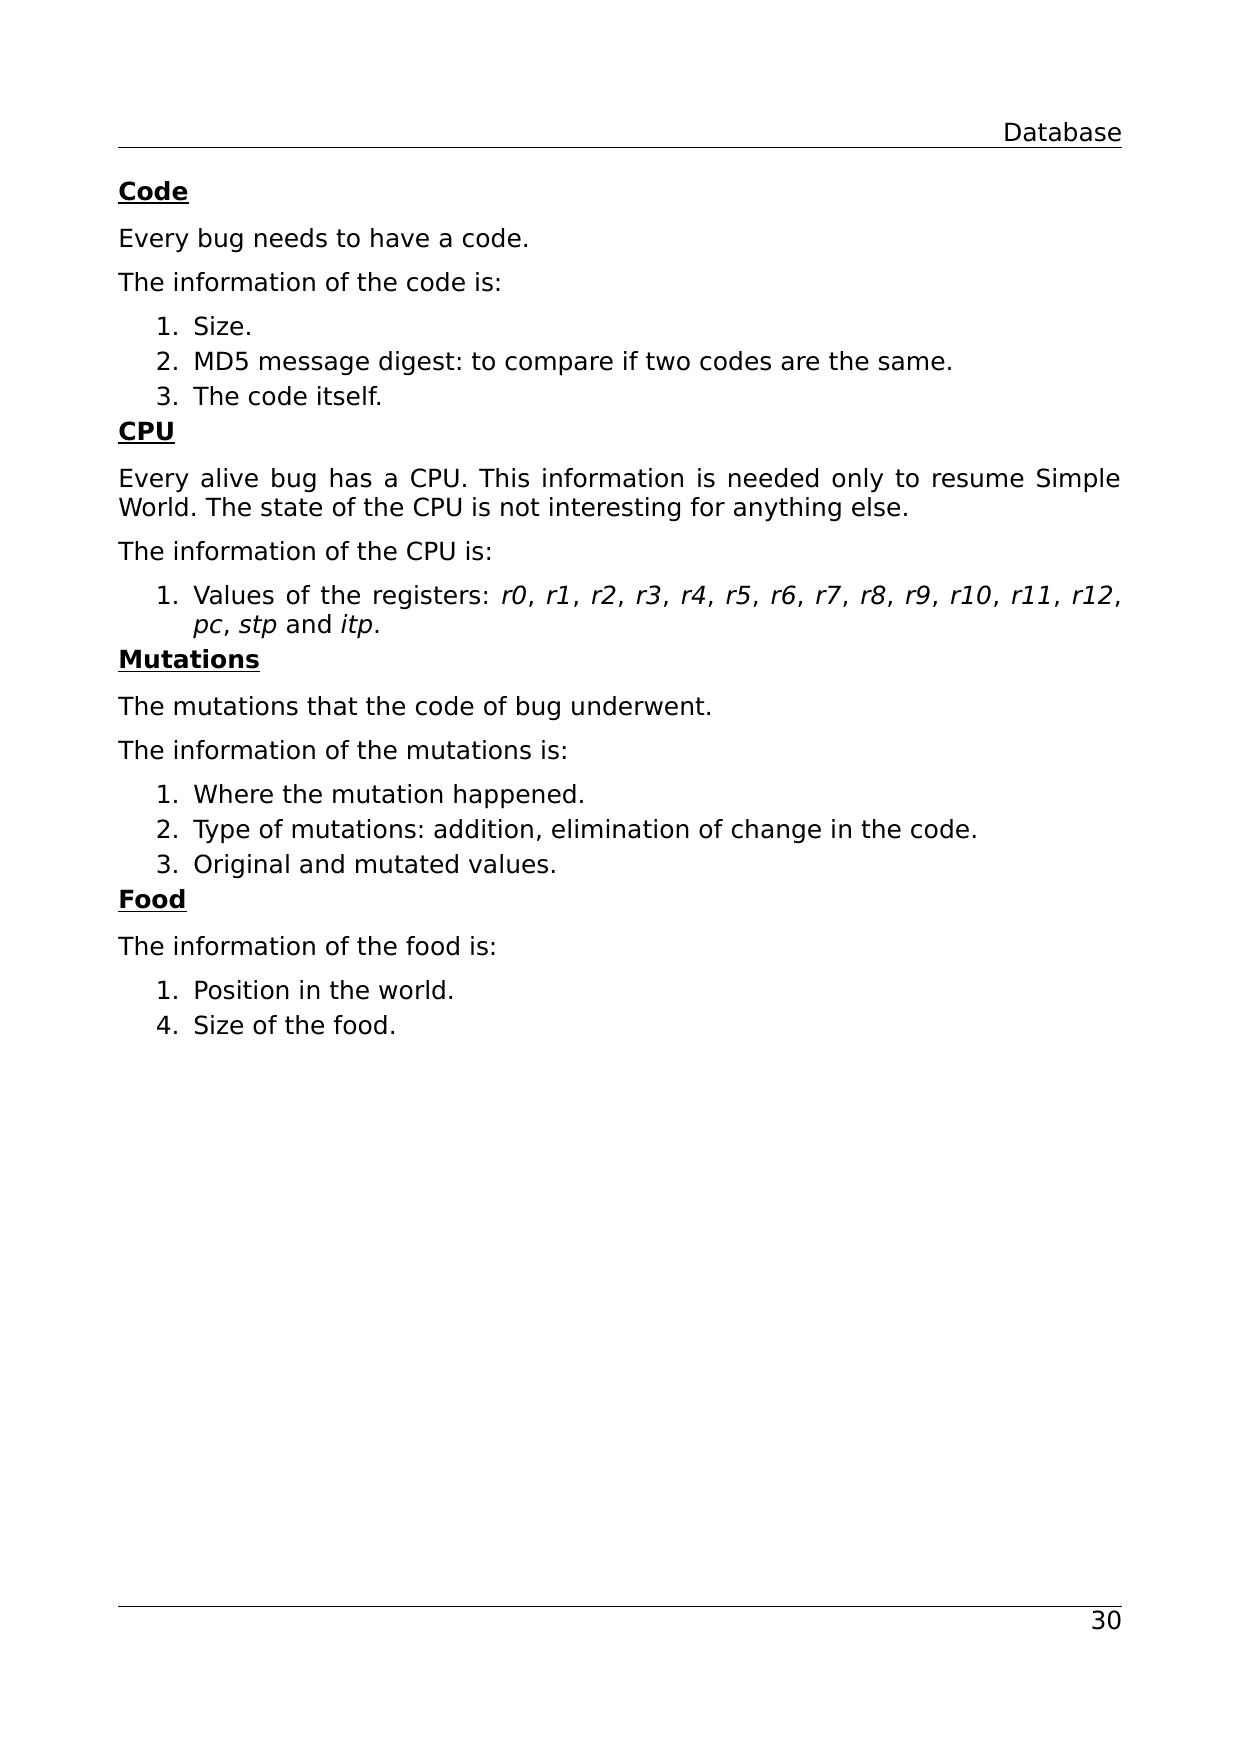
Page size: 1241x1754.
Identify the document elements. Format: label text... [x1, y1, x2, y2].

text Every bug needs to have a code. [118, 224, 1122, 253]
title Mutations [118, 645, 1122, 674]
list Values of the registers: r0, r1, r2, r3, r4, r5, r6, r7, r8, r9, r10, r11, r12, pc, stp and itp. [156, 581, 1122, 639]
list Where the mutation happened. [156, 780, 1122, 809]
list Size of the food. [156, 1011, 1122, 1041]
list Size. [156, 312, 1122, 341]
list MD5 message digest: to compare if two codes are the same. [156, 347, 1122, 376]
text Every alive bug has a CPU. This information is needed only to resume Simple World. The state of the CPU is not interesting for anything else. [118, 464, 1122, 522]
text The information of the code is: [118, 268, 1122, 297]
text The information of the mutations is: [118, 736, 1122, 765]
title Code [118, 177, 1122, 206]
title Food [118, 886, 1122, 915]
list The code itself. [156, 382, 1122, 411]
list Original and mutated values. [156, 850, 1122, 879]
list Position in the world. [156, 976, 1122, 1006]
title CPU [118, 417, 1122, 446]
text The mutations that the code of bug underwent. [118, 692, 1122, 721]
text The information of the CPU is: [118, 537, 1122, 566]
text The information of the food is: [118, 932, 1122, 962]
list Type of mutations: addition, elimination of change in the code. [156, 815, 1122, 844]
